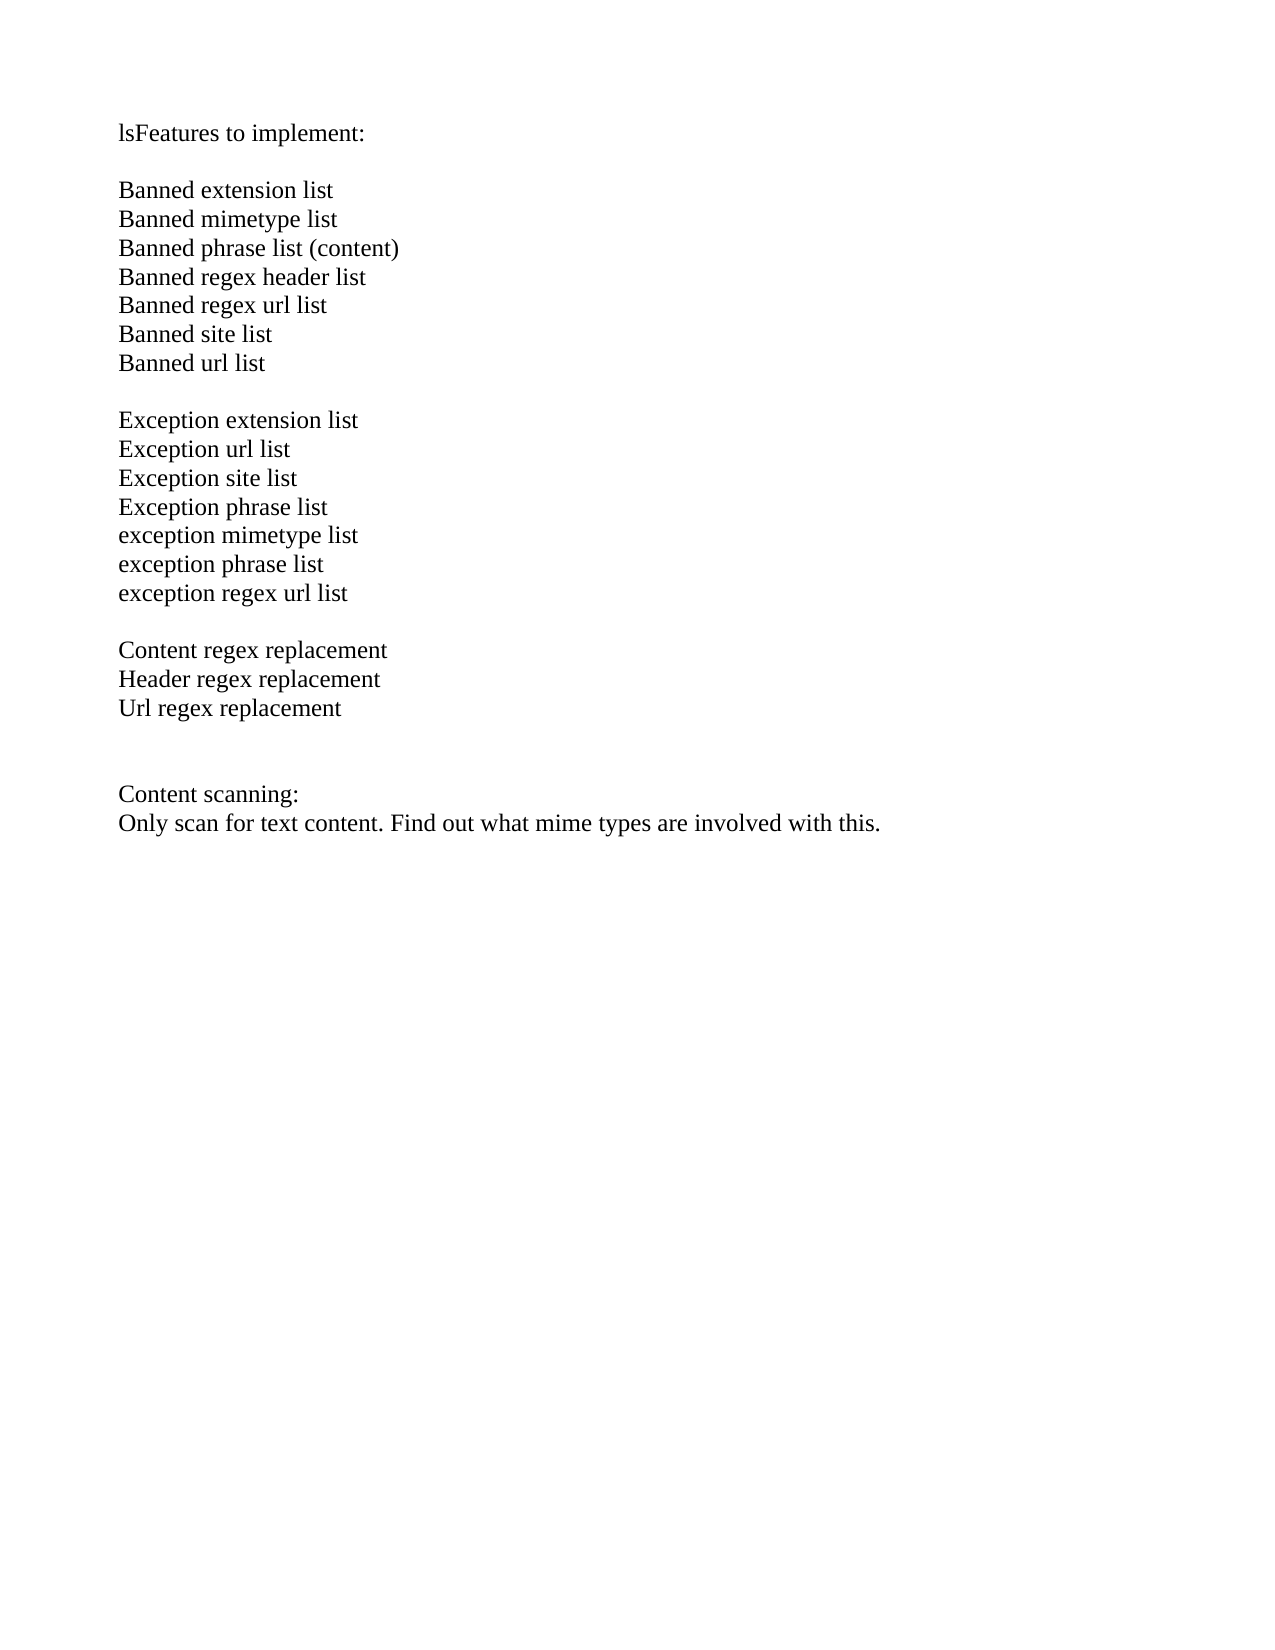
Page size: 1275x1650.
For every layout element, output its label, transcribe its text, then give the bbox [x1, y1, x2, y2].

text Banned site list [118, 319, 1157, 348]
text Exception url list [118, 434, 1157, 463]
text Banned regex url list [118, 291, 1157, 319]
text Banned regex header list [118, 262, 1157, 291]
text exception regex url list [118, 578, 1157, 607]
text Only scan for text content. Find out what mime types are involved with this. [118, 808, 1157, 837]
text Content regex replacement [118, 636, 1157, 664]
text Header regex replacement [118, 664, 1157, 693]
text Exception site list [118, 463, 1157, 492]
text Exception phrase list [118, 492, 1157, 521]
text Url regex replacement [118, 693, 1157, 722]
text Banned url list [118, 348, 1157, 377]
text Banned extension list [118, 176, 1157, 204]
text Exception extension list [118, 406, 1157, 434]
text Content scanning: [118, 779, 1157, 808]
text Banned mimetype list [118, 204, 1157, 233]
text exception mimetype list [118, 521, 1157, 549]
text lsFeatures to implement: [118, 118, 1157, 147]
text exception phrase list [118, 549, 1157, 578]
text Banned phrase list (content) [118, 233, 1157, 262]
